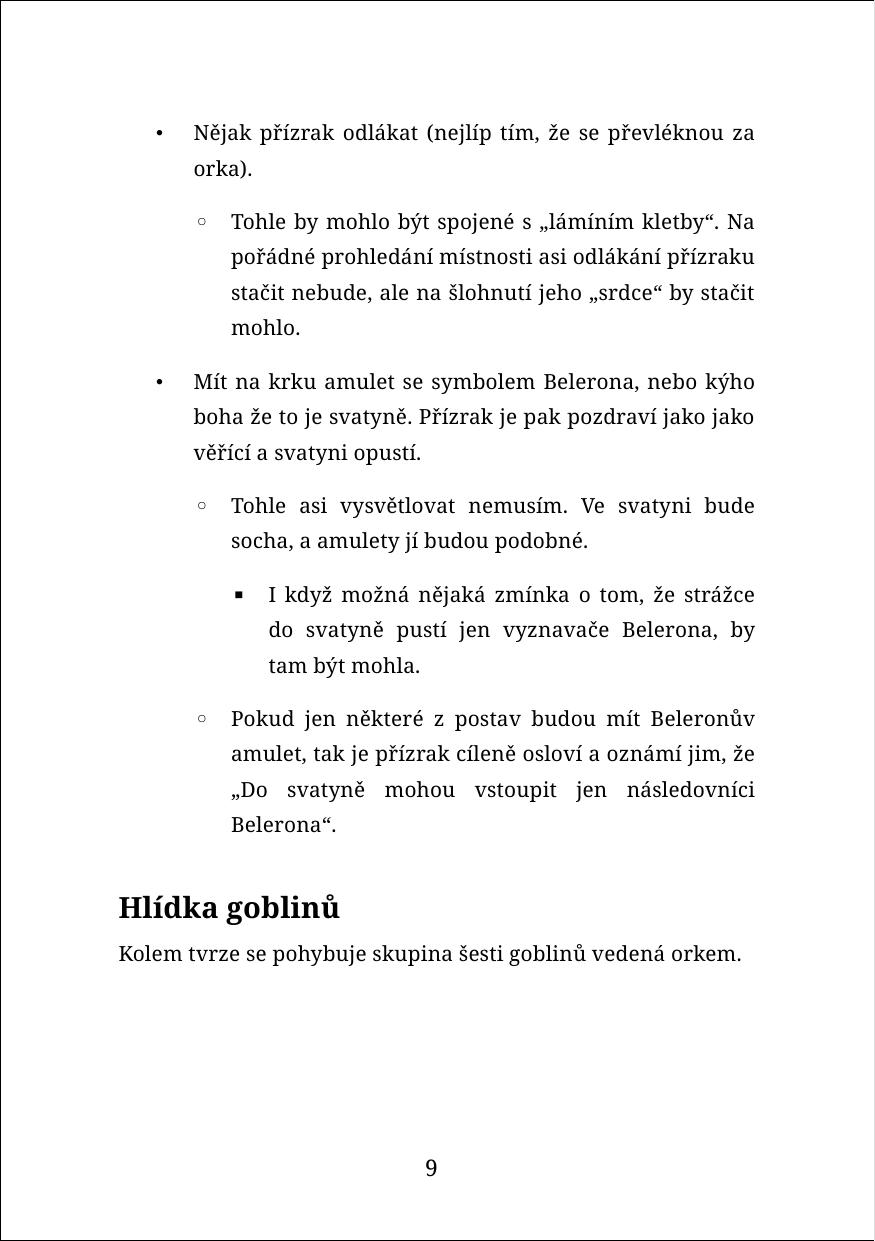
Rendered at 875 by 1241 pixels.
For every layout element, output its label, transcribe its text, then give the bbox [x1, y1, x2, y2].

subtitle Hlídka goblinů [118, 887, 756, 927]
list Tohle by mohlo být spojené s „lámíním kletby“. Na pořádné prohledání místnosti asi odlákání přízraku stačit nebude, ale na šlohnutí jeho „srdce“ by stačit mohlo. [193, 207, 756, 342]
list I když možná nějaká zmínka o tom, že strážce do svatyně pustí jen vyznavače Belerona, by tam být mohla. [231, 580, 756, 679]
list Tohle asi vysvětlovat nemusím. Ve svatyni bude socha, a amulety jí budou podobné. [193, 491, 756, 555]
text Kolem tvrze se pohybuje skupina šesti goblinů vedená orkem. [118, 939, 756, 967]
list Mít na krku amulet se symbolem Belerona, nebo kýho boha že to je svatyně. Přízrak je pak pozdraví jako jako věřící a svatyni opustí. [156, 367, 756, 466]
list Pokud jen některé z postav budou mít Beleronův amulet, tak je přízrak cíleně osloví a oznámí jim, že „Do svatyně mohou vstoupit jen následovníci Belerona“. [193, 704, 756, 839]
list Nějak přízrak odlákat (nejlíp tím, že se převléknou za orka). [156, 118, 756, 182]
